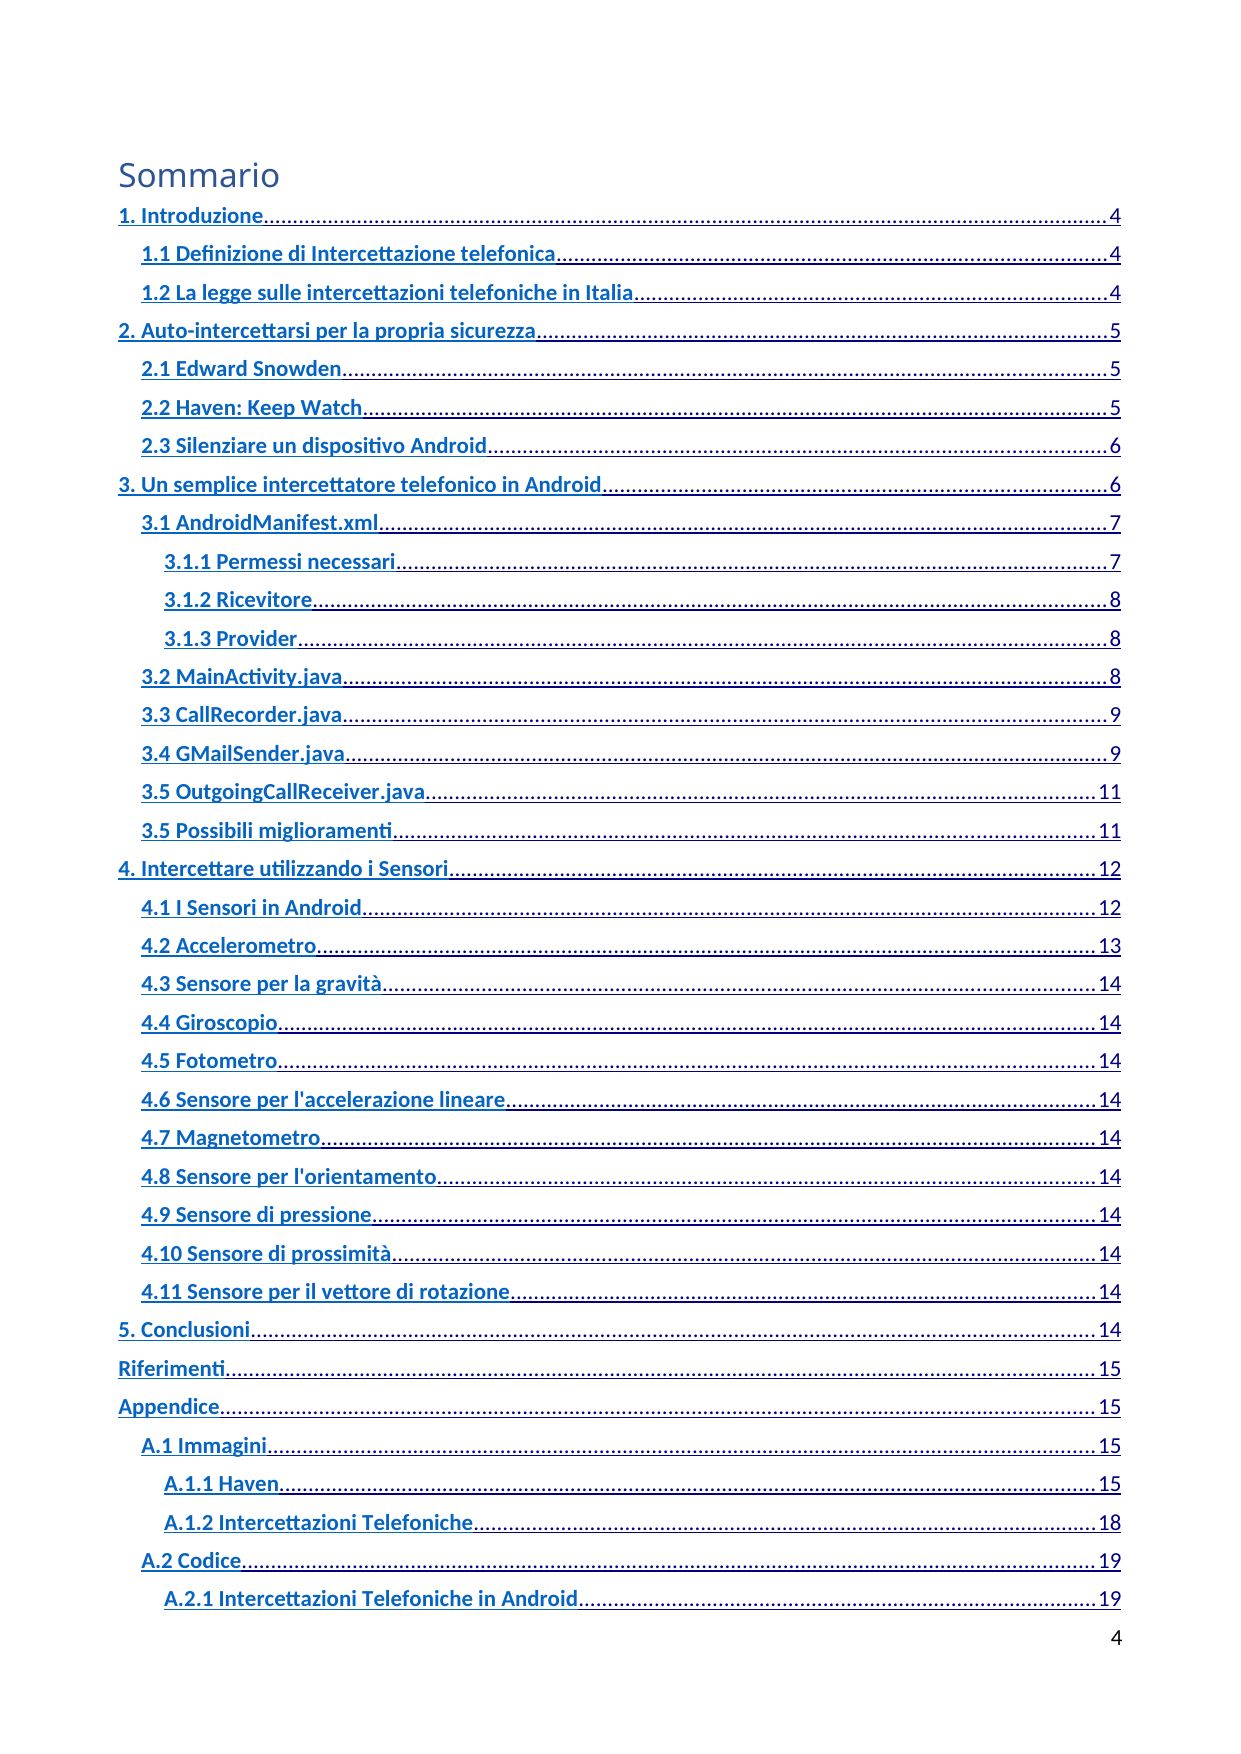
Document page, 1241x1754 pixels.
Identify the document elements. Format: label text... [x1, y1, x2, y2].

text 4.5 Fotometro 14 [141, 1046, 1122, 1074]
text 4.3 Sensore per la gravità 14 [141, 969, 1122, 998]
text 3. Un semplice intercettatore telefonico in Android 6 [118, 470, 1122, 498]
text 3.1.3 Provider 8 [164, 624, 1122, 652]
text 4.9 Sensore di pressione 14 [141, 1200, 1122, 1228]
text Sommario [118, 152, 1122, 198]
text 4.4 Giroscopio 14 [141, 1008, 1122, 1036]
text 1.1 Definizione di Intercettazione telefonica 4 [141, 239, 1122, 267]
text A.2.1 Intercettazioni Telefoniche in Android 19 [164, 1584, 1122, 1613]
text 3.3 CallRecorder.java 9 [141, 701, 1122, 728]
text A.1 Immagini 15 [141, 1431, 1122, 1459]
text 1. Introduzione 4 [118, 201, 1122, 229]
text 2.1 Edward Snowden 5 [141, 354, 1122, 383]
text 4.10 Sensore di prossimità 14 [141, 1239, 1122, 1267]
text Appendice 15 [118, 1392, 1122, 1420]
text 1.2 La legge sulle intercettazioni telefoniche in Italia 4 [141, 278, 1122, 306]
text 4.6 Sensore per l'accelerazione lineare 14 [141, 1085, 1122, 1113]
text 3.5 OutgoingCallReceiver.java 11 [141, 777, 1122, 805]
text 5. Conclusioni 14 [118, 1316, 1122, 1343]
text 4.7 Magnetometro 14 [141, 1123, 1122, 1151]
text 4. Intercettare utilizzando i Sensori 12 [118, 854, 1122, 882]
text 4.1 I Sensori in Android 12 [141, 893, 1122, 921]
text A.2 Codice 19 [141, 1546, 1122, 1574]
text Riferimenti 15 [118, 1354, 1122, 1382]
text 3.1.2 Ricevitore 8 [164, 585, 1122, 613]
text 4.2 Accelerometro 13 [141, 931, 1122, 959]
text 4.11 Sensore per il vettore di rotazione 14 [141, 1277, 1122, 1305]
text 2. Auto-intercettarsi per la propria sicurezza 5 [118, 316, 1122, 344]
text 3.1 AndroidManifest.xml 7 [141, 508, 1122, 536]
text 3.2 MainActivity.java 8 [141, 662, 1122, 690]
text 3.5 Possibili miglioramenti 11 [141, 816, 1122, 844]
text A.1.1 Haven 15 [164, 1469, 1122, 1497]
text 2.3 Silenziare un dispositivo Android 6 [141, 431, 1122, 459]
text 3.4 GMailSender.java 9 [141, 739, 1122, 767]
text A.1.2 Intercettazioni Telefoniche 18 [164, 1508, 1122, 1536]
text 4.8 Sensore per l'orientamento 14 [141, 1162, 1122, 1190]
text 2.2 Haven: Keep Watch 5 [141, 393, 1122, 421]
text 3.1.1 Permessi necessari 7 [164, 547, 1122, 575]
